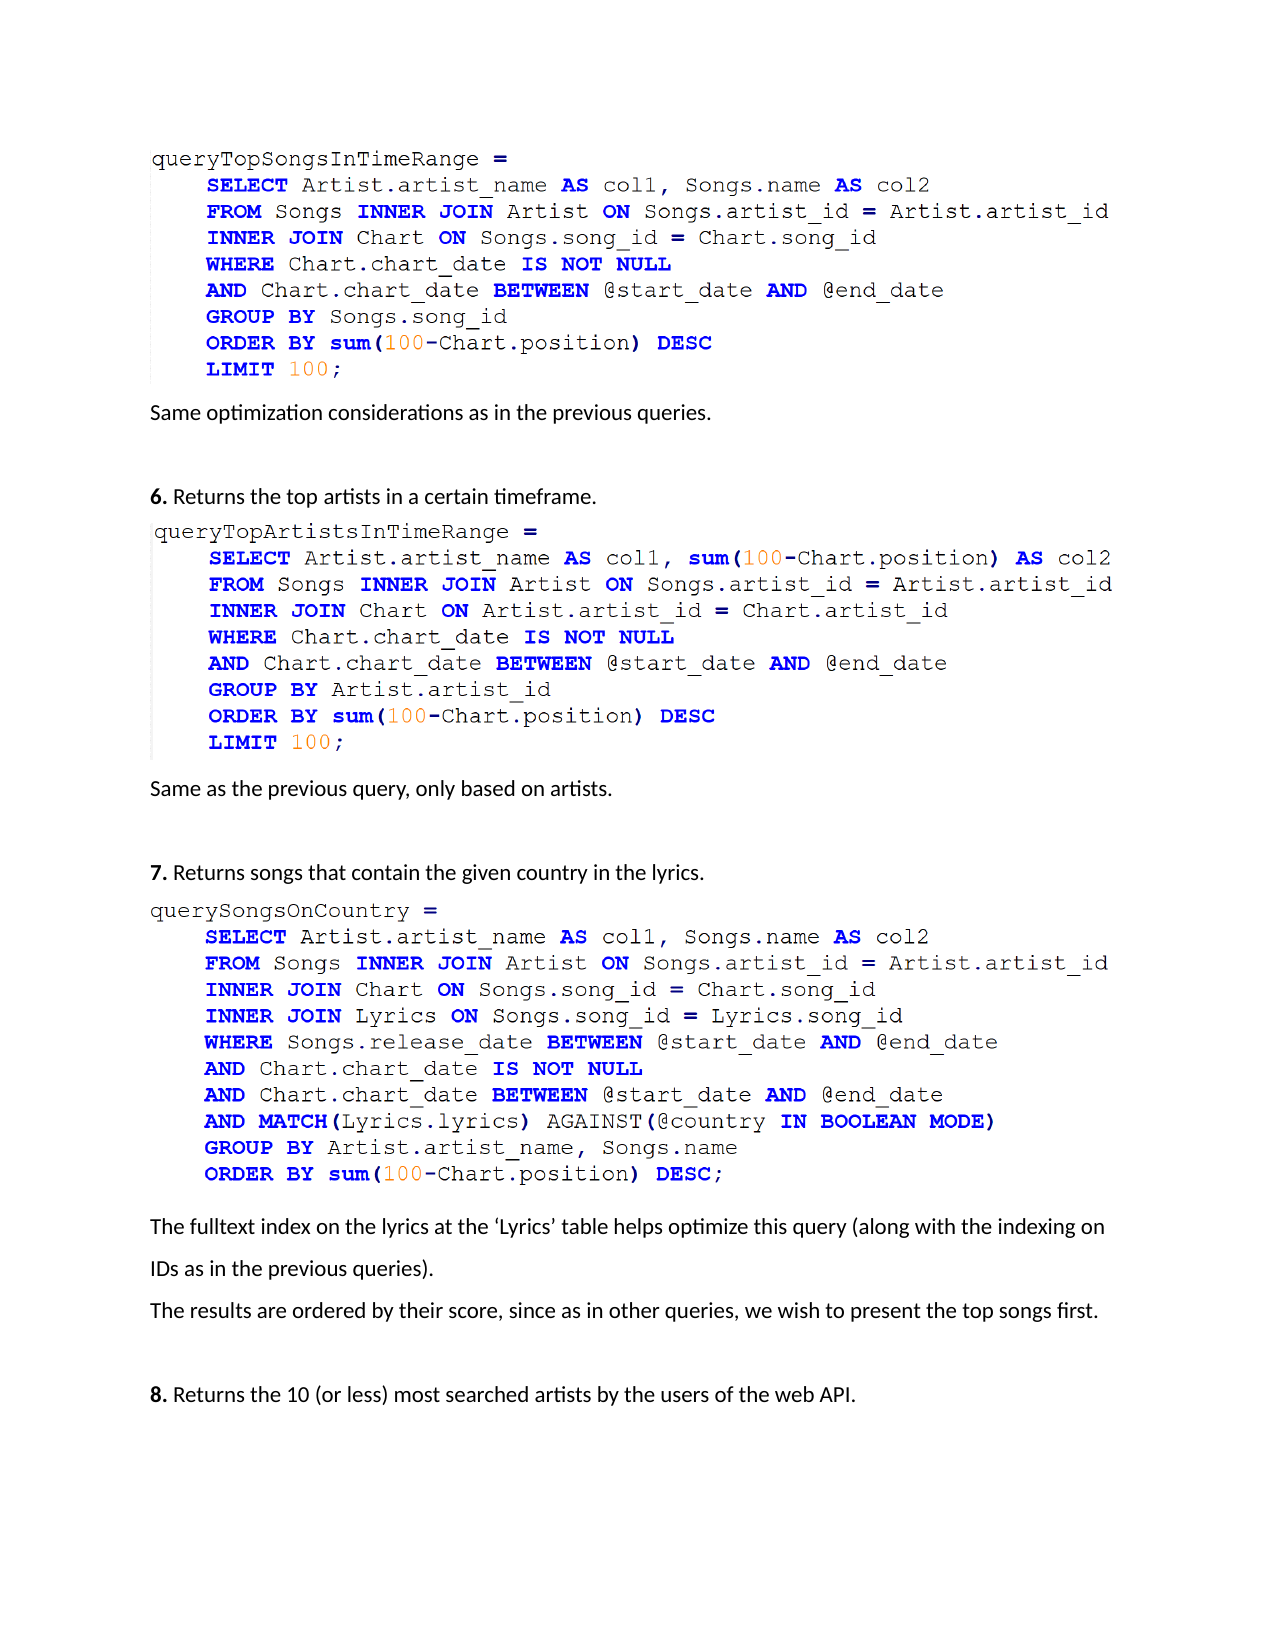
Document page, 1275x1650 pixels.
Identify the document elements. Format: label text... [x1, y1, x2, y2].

text 6. Returns the top artists in a certain timeframe. [150, 482, 1125, 510]
text 8. Returns the 10 (or less) most searched artists by the users of the web API. [150, 1380, 1125, 1408]
text Same optimization considerations as in the previous queries. [150, 398, 1125, 426]
text The results are ordered by their score, since as in other queries, we wish to present the top songs first. [150, 1296, 1125, 1324]
text 7. Returns songs that contain the given country in the lyrics. [150, 858, 1125, 886]
text The fulltext index on the lyrics at the ‘Lyrics’ table helps optimize this query (along with the indexing on IDs as in the previous queries). [150, 1212, 1125, 1282]
text Same as the previous query, only based on artists. [150, 774, 1125, 802]
